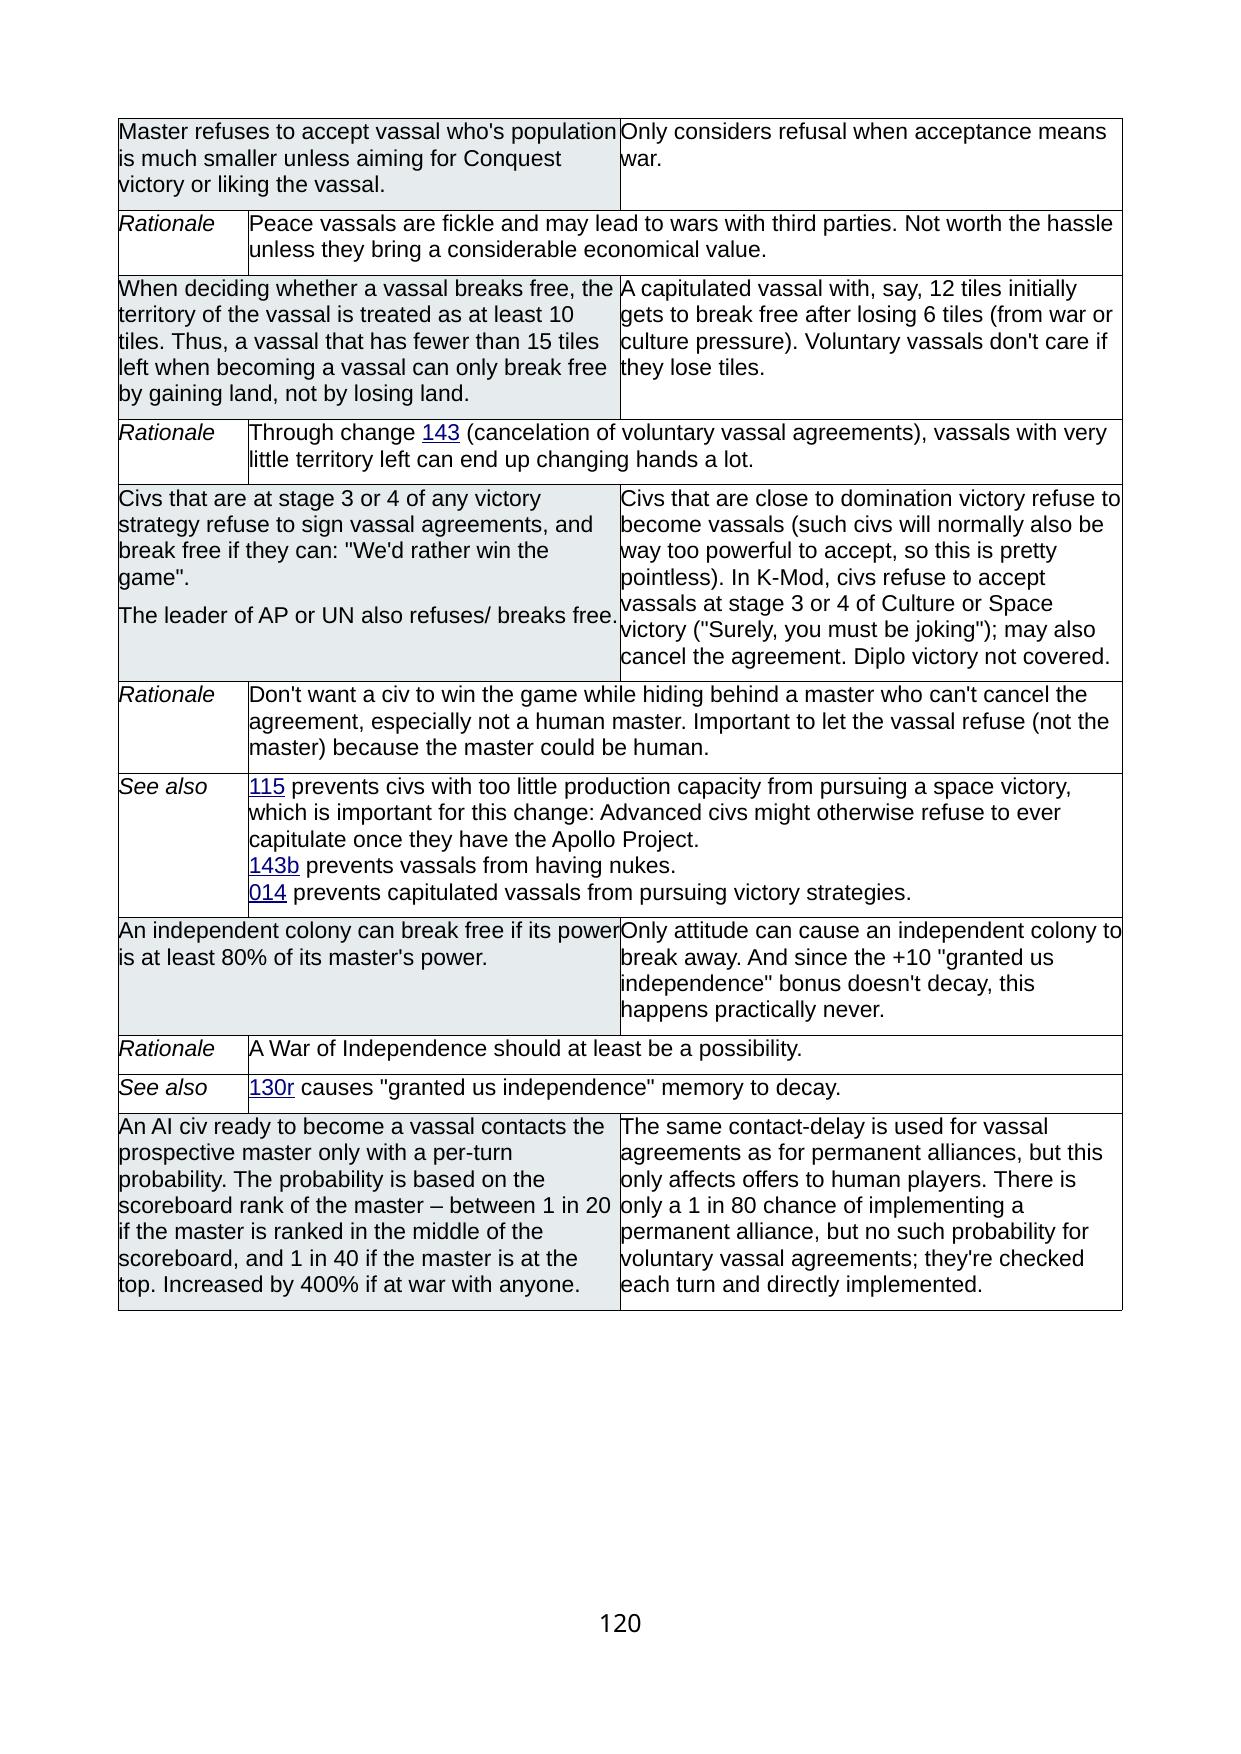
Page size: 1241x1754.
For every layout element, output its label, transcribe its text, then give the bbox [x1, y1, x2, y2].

table_cell A capitulated vassal with, say, 12 tiles initially gets to break free after losing 6 tiles (from war or culture pressure). Voluntary vassals don't care if they lose tiles. [621, 276, 1122, 419]
table_cell Through change 143 (cancelation of voluntary vassal agreements), vassals with very little territory left can end up changing hands a lot. [249, 420, 1122, 484]
table_cell See also [119, 1075, 248, 1113]
table_cell Only attitude can cause an independent colony to break away. And since the +10 "granted us independence" bonus doesn't decay, this happens practically never. [621, 918, 1122, 1035]
table_cell Rationale [119, 211, 248, 275]
table_cell Peace vassals are fickle and may lead to wars with third parties. Not worth the hassle unless they bring a considerable economical value. [249, 211, 1122, 275]
table_cell The same contact-delay is used for vassal agreements as for permanent alliances, but this only affects offers to human players. There is only a 1 in 80 chance of implementing a permanent alliance, but no such probability for voluntary vassal agreements; they're checked each turn and directly implemented. [621, 1114, 1122, 1310]
table_cell 115 prevents civs with too little production capacity from pursuing a space victory, which is important for this change: Advanced civs might otherwise refuse to ever capitulate once they have the Apollo Project. 143b prevents vassals from having nukes. 014 prevents capitulated vassals from pursuing victory strategies. [249, 774, 1122, 917]
table_cell Master refuses to accept vassal who's population is much smaller unless aiming for Conquest victory or liking the vassal. [119, 119, 620, 210]
table_cell 130r causes "granted us independence" memory to decay. [249, 1075, 1122, 1113]
table_cell Civs that are at stage 3 or 4 of any victory strategy refuse to sign vassal agreements, and break free if they can: "We'd rather win the game". The leader of AP or UN also refuses/ breaks free. [119, 485, 620, 681]
table_cell An independent colony can break free if its power is at least 80% of its master's power. [119, 918, 620, 1035]
table_cell When deciding whether a vassal breaks free, the territory of the vassal is treated as at least 10 tiles. Thus, a vassal that has fewer than 15 tiles left when becoming a vassal can only break free by gaining land, not by losing land. [119, 276, 620, 419]
table_cell Rationale [119, 682, 248, 773]
table_cell See also [119, 774, 248, 917]
table_cell A War of Independence should at least be a possibility. [249, 1036, 1122, 1074]
table_cell Rationale [119, 1036, 248, 1074]
table_cell Don't want a civ to win the game while hiding behind a master who can't cancel the agreement, especially not a human master. Important to let the vassal refuse (not the master) because the master could be human. [249, 682, 1122, 773]
table_cell Rationale [119, 420, 248, 484]
table_cell Civs that are close to domination victory refuse to become vassals (such civs will normally also be way too powerful to accept, so this is pretty pointless). In K-Mod, civs refuse to accept vassals at stage 3 or 4 of Culture or Space victory ("Surely, you must be joking"); may also cancel the agreement. Diplo victory not covered. [621, 485, 1122, 681]
table_cell Only considers refusal when acceptance means war. [621, 119, 1122, 210]
table_cell An AI civ ready to become a vassal contacts the prospective master only with a per-turn probability. The probability is based on the scoreboard rank of the master – between 1 in 20 if the master is ranked in the middle of the scoreboard, and 1 in 40 if the master is at the top. Increased by 400% if at war with anyone. [119, 1114, 620, 1310]
